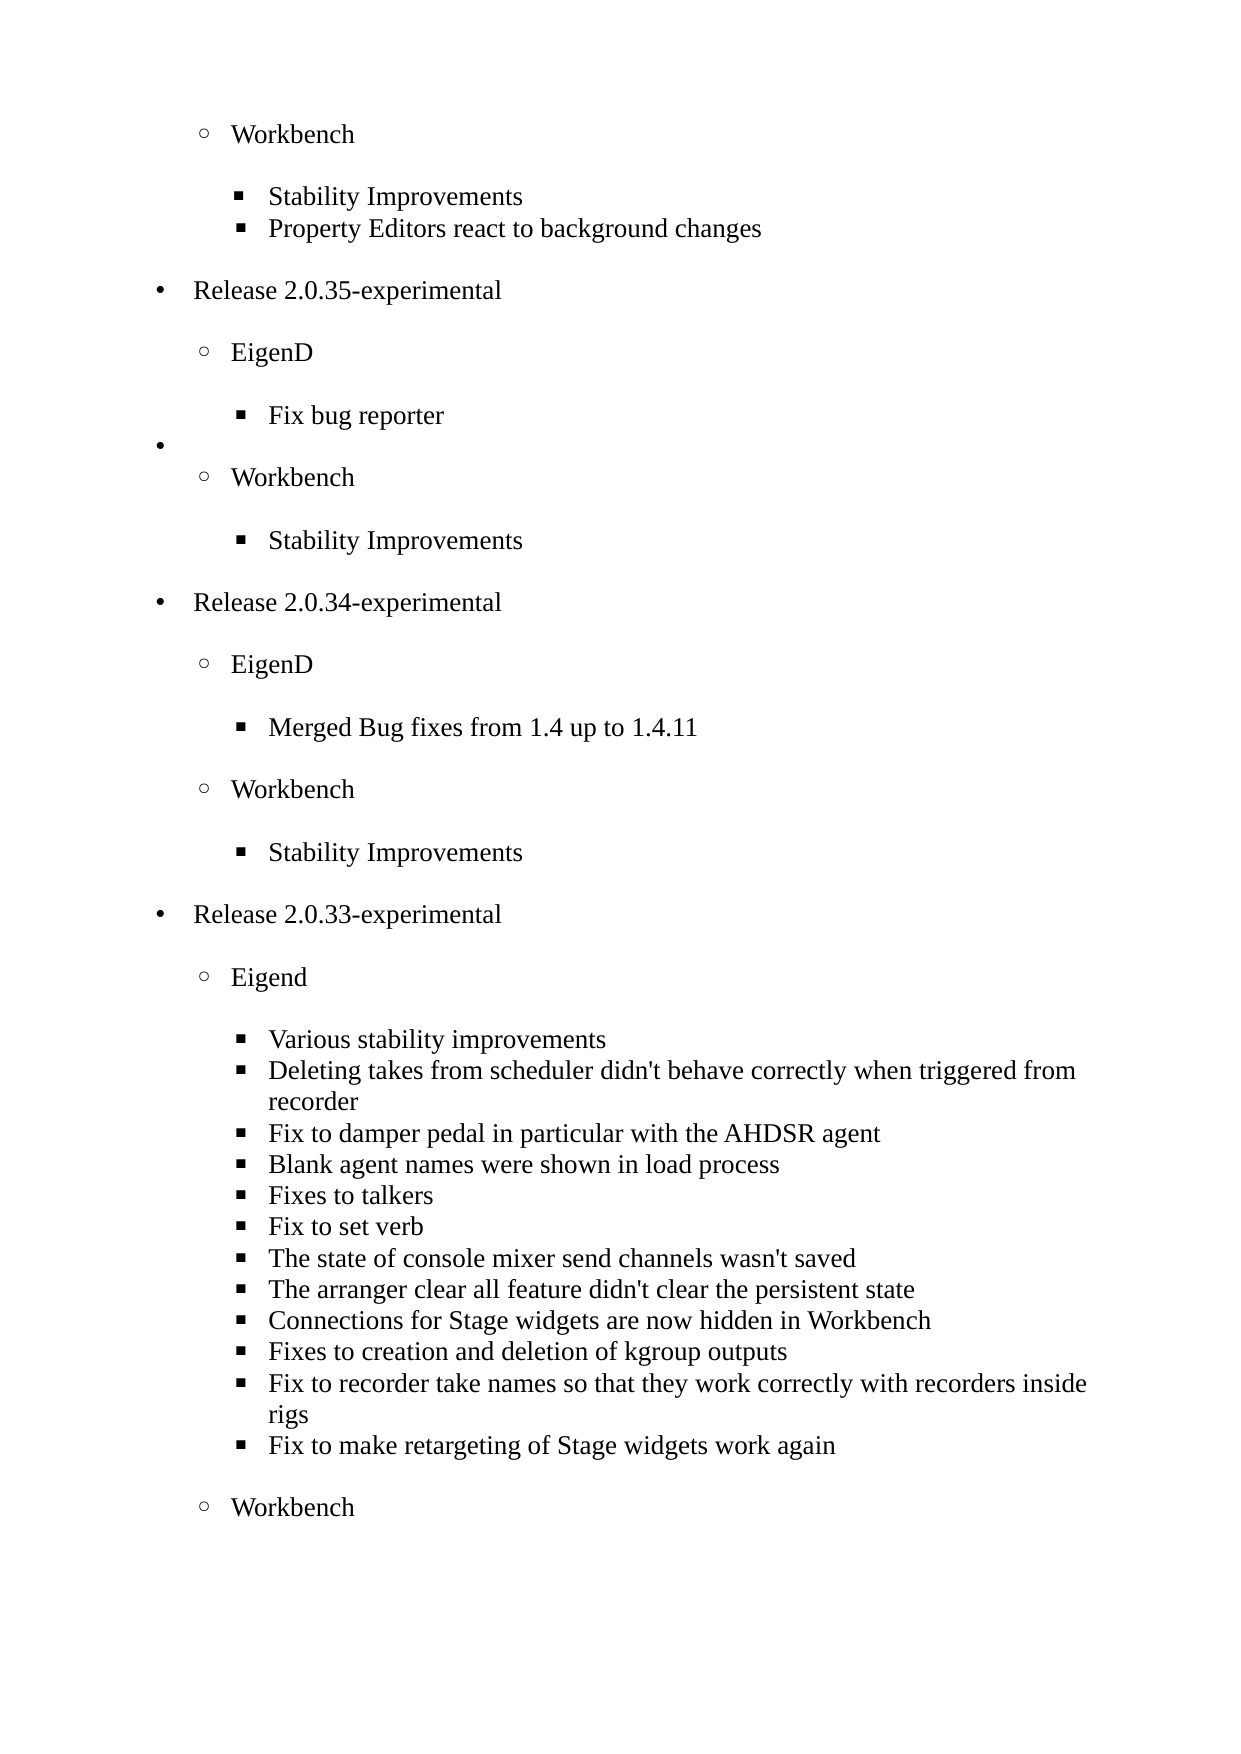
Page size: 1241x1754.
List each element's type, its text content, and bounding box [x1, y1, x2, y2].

list Workbench [193, 773, 1122, 805]
list Workbench [193, 118, 1122, 149]
list Connections for Stage widgets are now hidden in Workbench [231, 1304, 1122, 1335]
list Fix to damper pedal in particular with the AHDSR agent [231, 1117, 1122, 1148]
list The arranger clear all feature didn't clear the persistent state [231, 1273, 1122, 1304]
list Release 2.0.33-experimental [156, 898, 1122, 929]
list Merged Bug fixes from 1.4 up to 1.4.11 [231, 711, 1122, 742]
list Property Editors react to background changes [231, 212, 1122, 243]
list Fix bug reporter [231, 399, 1122, 430]
list Release 2.0.34-experimental [156, 586, 1122, 617]
list Eigend [193, 961, 1122, 992]
list Various stability improvements [231, 1023, 1122, 1054]
list Stability Improvements [228, 181, 1122, 212]
list Fix to make retargeting of Stage widgets work again [231, 1429, 1122, 1460]
list Blank agent names were shown in load process [231, 1148, 1122, 1179]
list EigenD [193, 337, 1122, 368]
list Stability Improvements [231, 836, 1122, 867]
list Stability Improvements [231, 524, 1122, 555]
list Fixes to creation and deletion of kgroup outputs [231, 1335, 1122, 1367]
list Release 2.0.35-experimental [156, 274, 1122, 305]
list Fix to recorder take names so that they work correctly with recorders inside rigs [231, 1367, 1122, 1429]
list Workbench [193, 461, 1122, 493]
list EigenD [193, 649, 1122, 680]
list Fixes to talkers [231, 1179, 1122, 1210]
list Workbench [193, 1491, 1122, 1523]
list Fix to set verb [231, 1210, 1122, 1242]
list Deleting takes from scheduler didn't behave correctly when triggered from recorder [231, 1054, 1122, 1117]
list The state of console mixer send channels wasn't saved [231, 1242, 1122, 1273]
